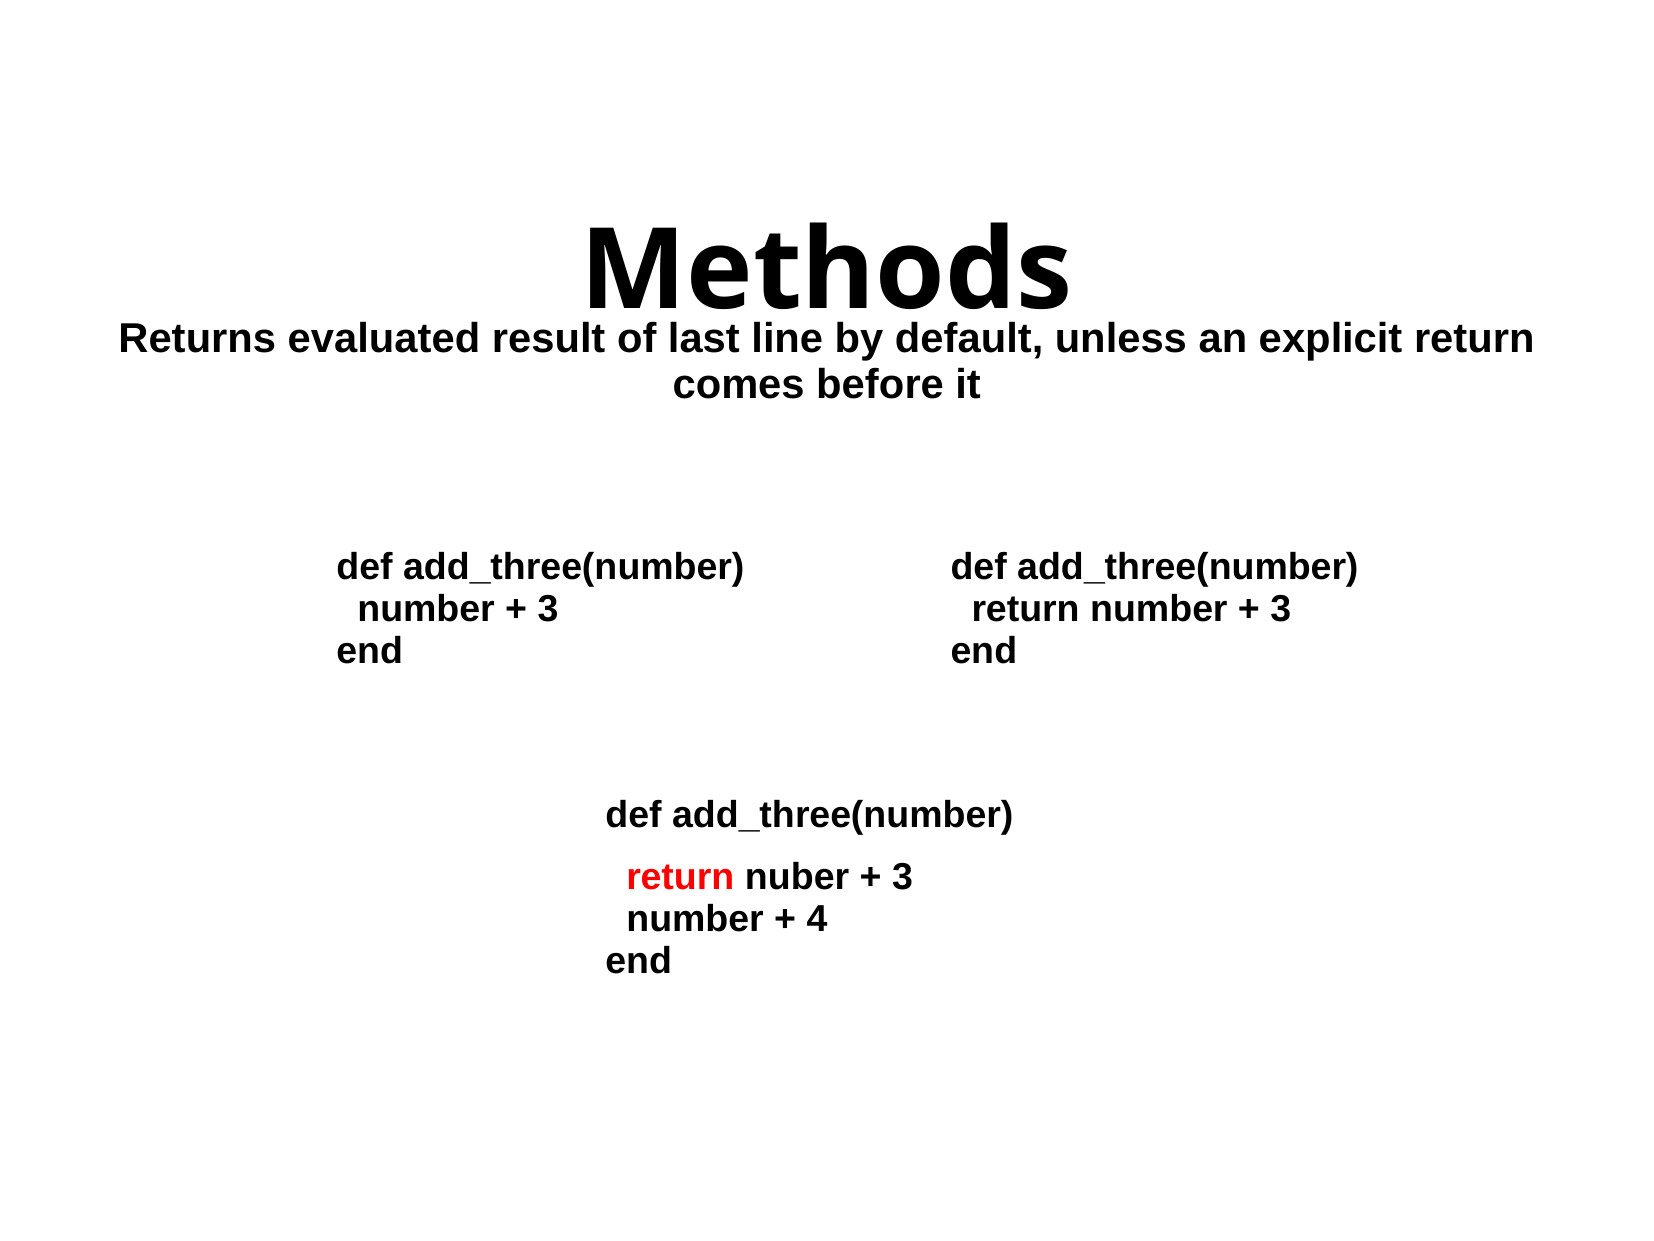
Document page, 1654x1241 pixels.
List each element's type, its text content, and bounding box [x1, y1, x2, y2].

title Methods [82, 161, 1571, 369]
text_box def add_three(number) return nuber + 3 number + 4 end [590, 785, 1043, 990]
text_box def add_three(number) number + 3 end [321, 537, 774, 686]
text_box Returns evaluated result of last line by default, unless an explicit return comes before it [88, 307, 1565, 415]
text_box def add_three(number) return number + 3 end [935, 537, 1388, 686]
